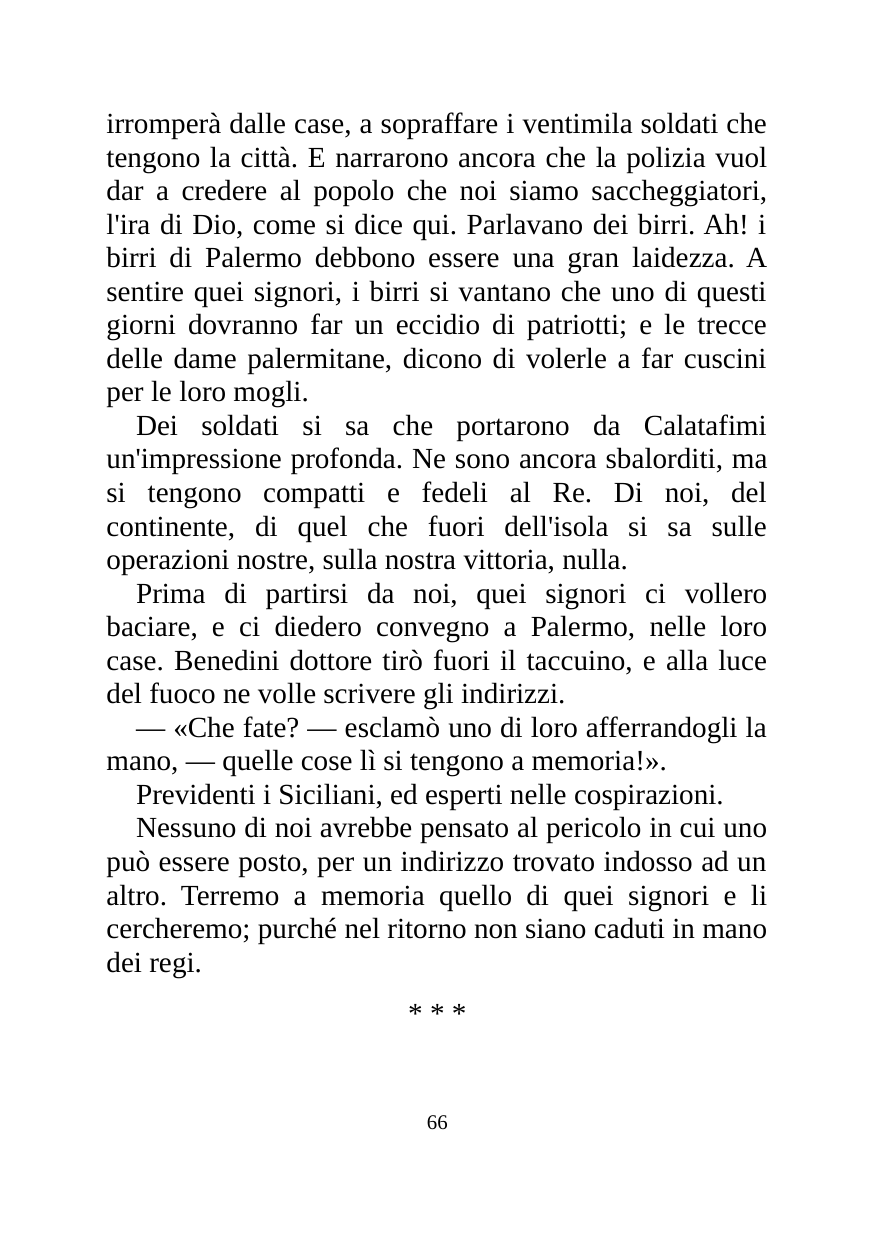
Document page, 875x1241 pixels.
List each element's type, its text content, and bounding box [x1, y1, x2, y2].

text — «Che fate? — esclamò uno di loro afferrandogli la mano, — quelle cose lì si tengono a memoria!». [106, 710, 768, 777]
text irromperà dalle case, a sopraffare i ventimila soldati che tengono la città. E narrarono ancora che la polizia vuol dar a credere al popolo che noi siamo saccheggiatori, l'ira di Dio, come si dice qui. Parlavano dei birri. Ah! i birri di Palermo debbono essere una gran laidezza. A sentire quei signori, i birri si vantano che uno di questi giorni dovranno far un eccidio di patriotti; e le trecce delle dame palermitane, dicono di volerle a far cuscini per le loro mogli. [106, 106, 768, 408]
text * * * [106, 996, 768, 1029]
text Previdenti i Siciliani, ed esperti nelle cospirazioni. [106, 777, 768, 811]
text Dei soldati si sa che portarono da Calatafimi un'impressione profonda. Ne sono ancora sbalorditi, ma si tengono compatti e fedeli al Re. Di noi, del continente, di quel che fuori dell'isola si sa sulle operazioni nostre, sulla nostra vittoria, nulla. [106, 408, 768, 576]
text Nessuno di noi avrebbe pensato al pericolo in cui uno può essere posto, per un indirizzo trovato indosso ad un altro. Terremo a memoria quello di quei signori e li cercheremo; purché nel ritorno non siano caduti in mano dei regi. [106, 811, 768, 978]
text Prima di partirsi da noi, quei signori ci vollero baciare, e ci diedero convegno a Palermo, nelle loro case. Benedini dottore tirò fuori il taccuino, e alla luce del fuoco ne volle scrivere gli indirizzi. [106, 576, 768, 710]
